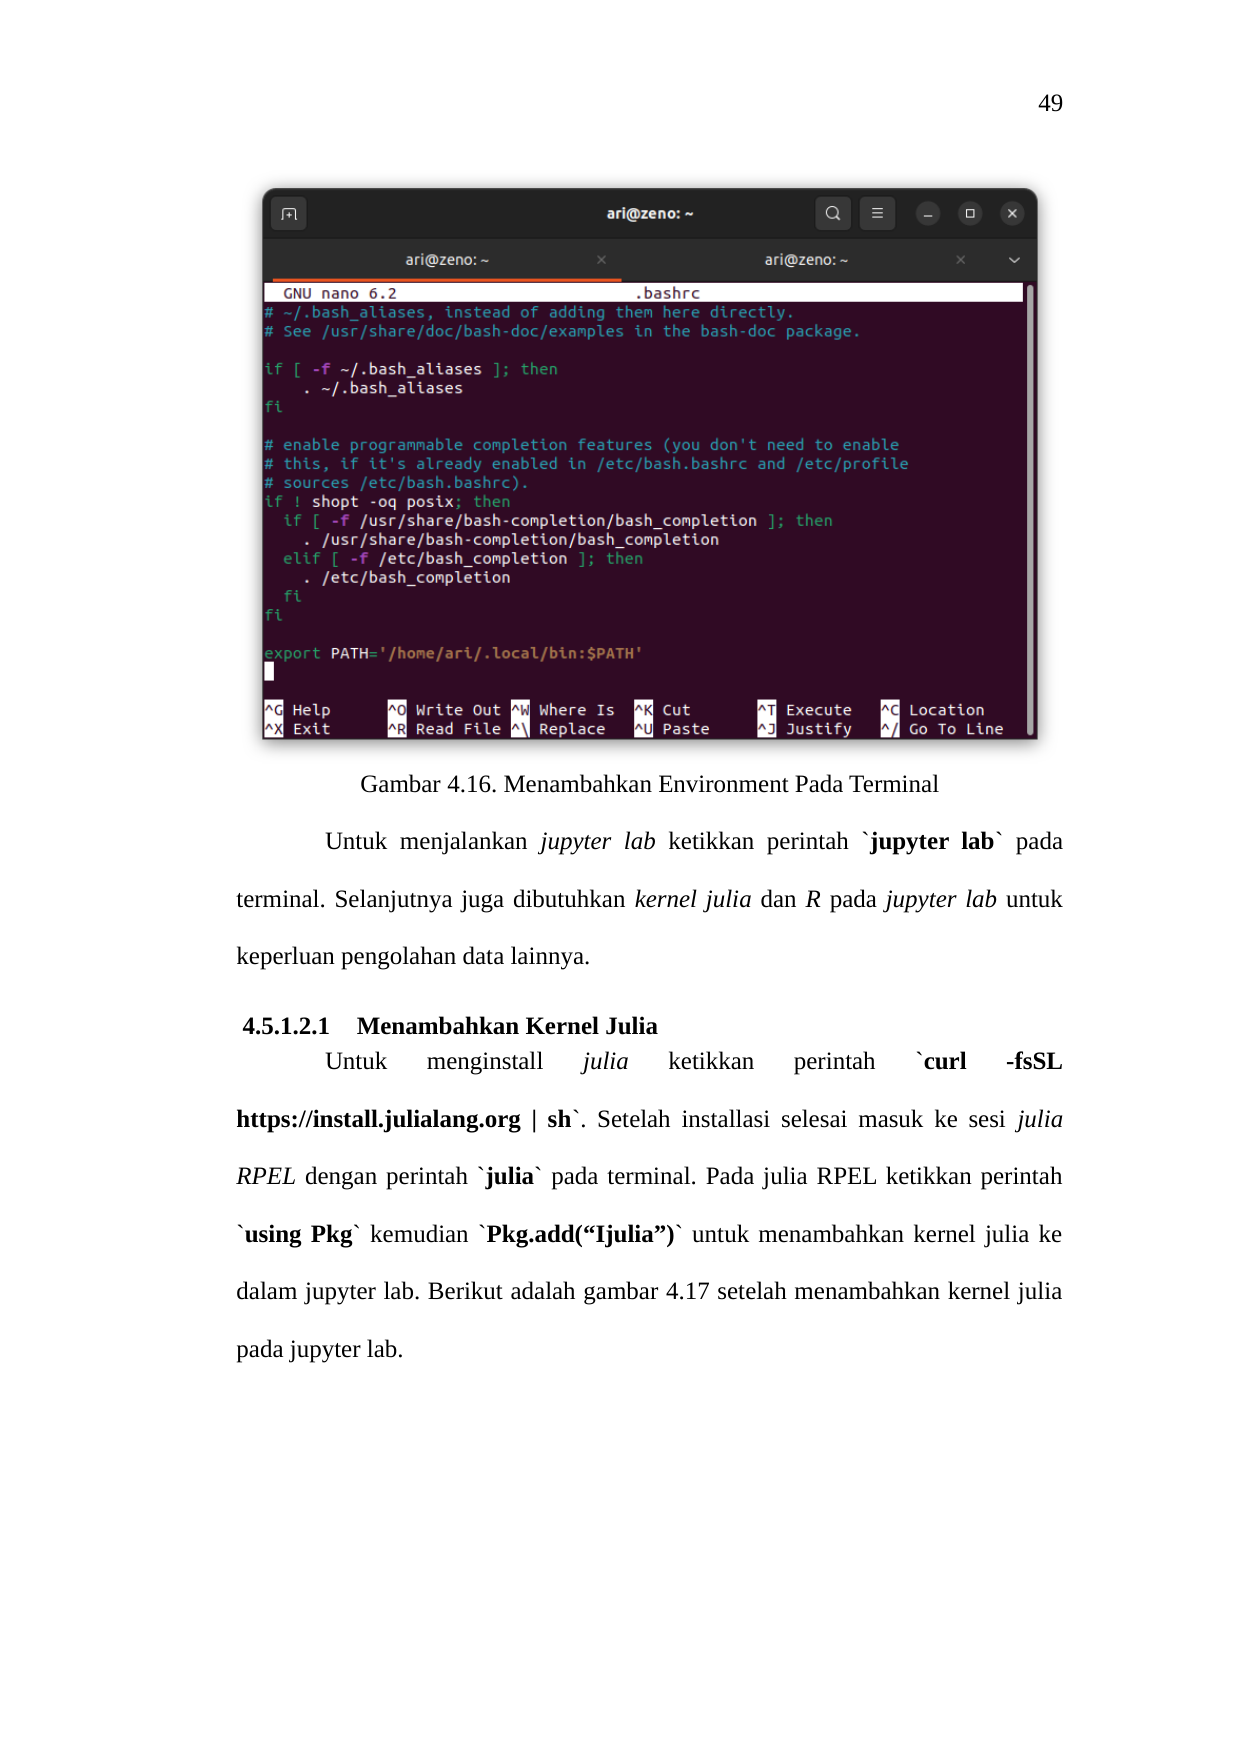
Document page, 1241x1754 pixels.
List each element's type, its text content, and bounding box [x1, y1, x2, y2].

picture [236, 165, 1063, 769]
text Gambar 4.16. Menambahkan environment pada terminal [236, 769, 1064, 798]
text Untuk menginstall julia ketikkan perintah `curl -fsSL https://install.julialang.org | sh`. Setelah installasi selesai masuk ke sesi julia RPEL dengan perintah `julia` pada terminal. Pada julia RPEL ketikkan perintah `using Pkg` kemudian `Pkg.add(“Ijulia”)` untuk menambahkan kernel julia ke dalam jupyter lab. Berikut adalah gambar 4.17 setelah menambahkan kernel julia pada jupyter lab. [236, 1046, 1063, 1363]
subtitle Menambahkan Kernel Julia [236, 1011, 1063, 1040]
text Untuk menjalankan jupyter lab ketikkan perintah `jupyter lab` pada terminal. Selanjutnya juga dibutuhkan kernel julia dan R pada jupyter lab untuk keperluan pengolahan data lainnya. [236, 798, 1063, 970]
